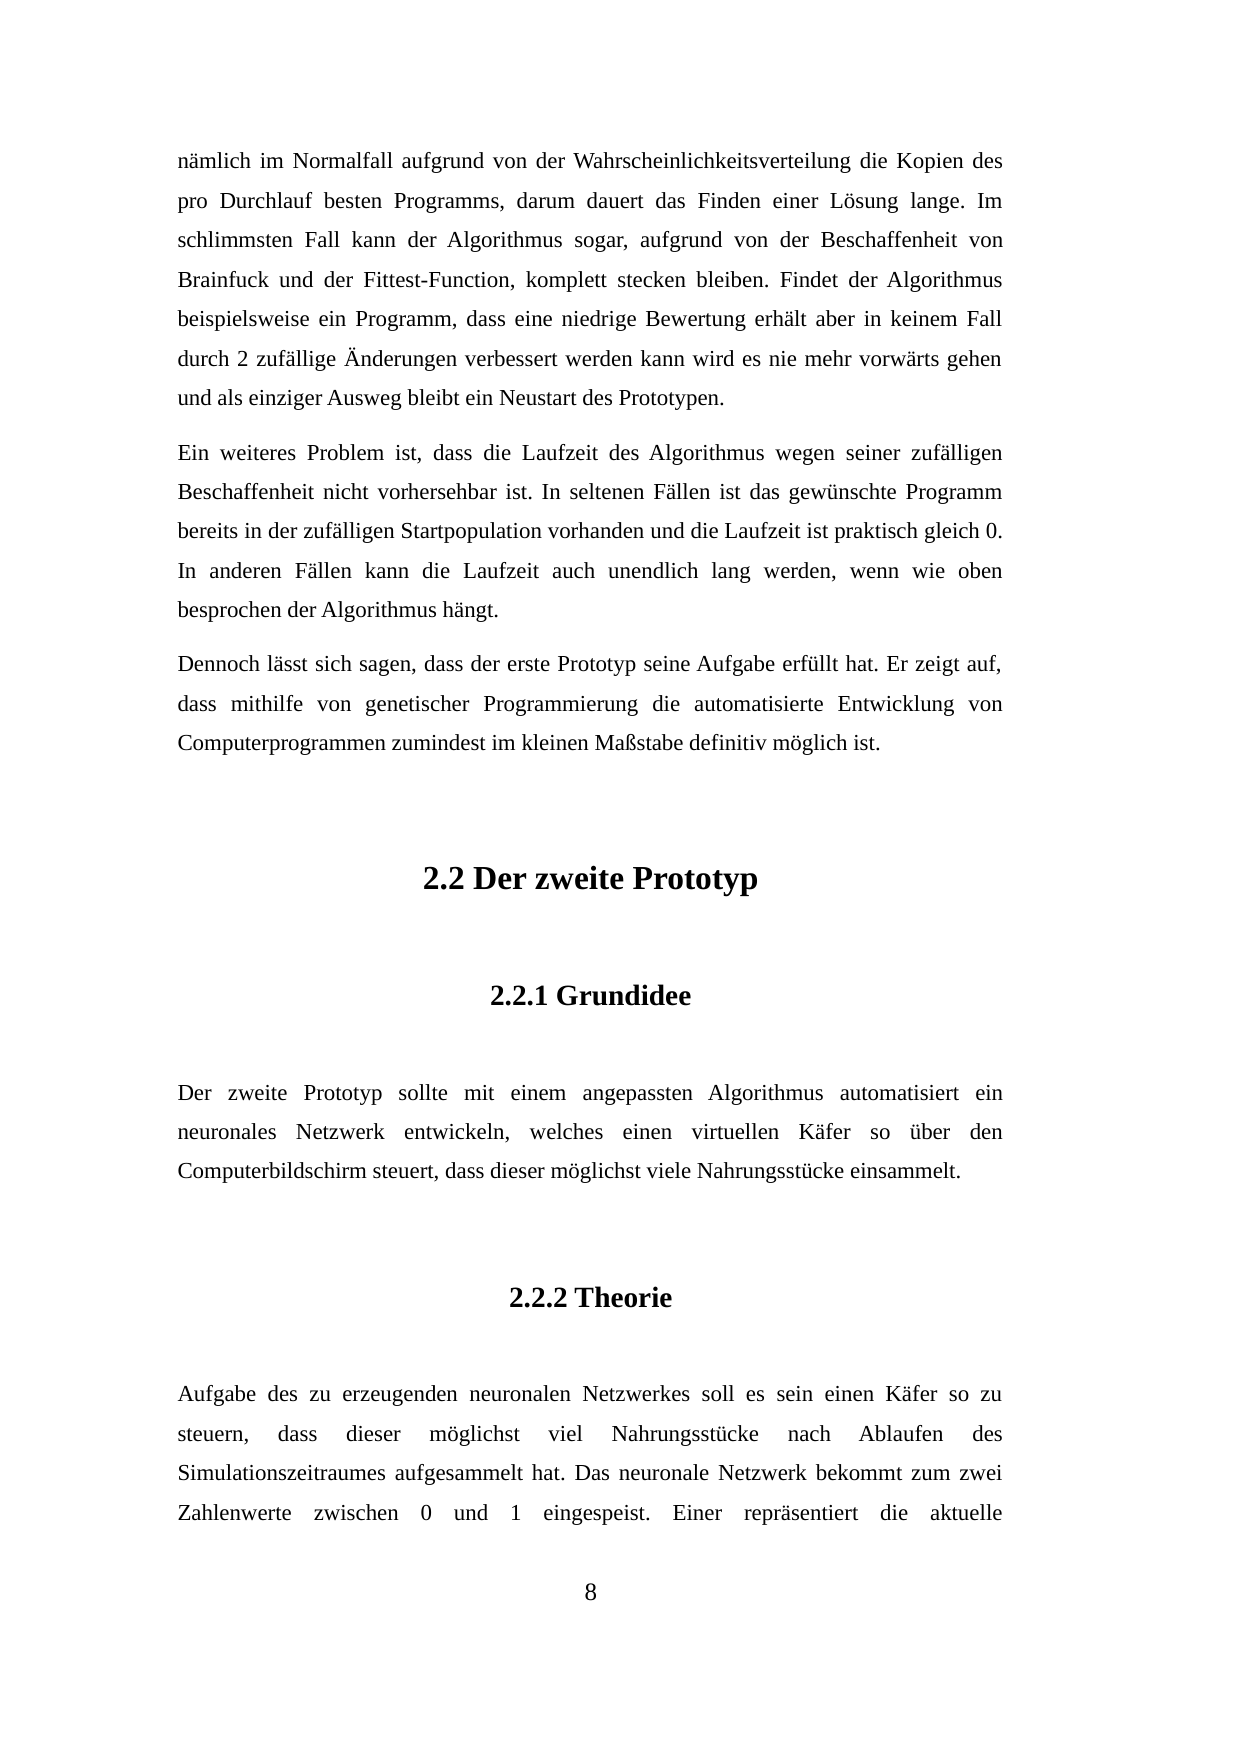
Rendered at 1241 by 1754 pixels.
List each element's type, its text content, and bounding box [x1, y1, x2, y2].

text Der zweite Prototyp sollte mit einem angepassten Algorithmus automatisiert ein neuronales Netzwerk entwickeln, welches einen virtuellen Käfer so über den Computerbildschirm steuert, dass dieser möglichst viele Nahrungsstücke einsammelt. [177, 1078, 1004, 1184]
text Ein weiteres Problem ist, dass die Laufzeit des Algorithmus wegen seiner zufälligen Beschaffenheit nicht vorhersehbar ist. In seltenen Fällen ist das gewünschte Programm bereits in der zufälligen Startpopulation vorhanden und die Laufzeit ist praktisch gleich 0. In anderen Fällen kann die Laufzeit auch unendlich lang werden, wenn wie oben besprochen der Algorithmus hängt. [177, 438, 1004, 623]
subtitle 2.2 Der zweite Prototyp [177, 858, 1004, 897]
text Aufgabe des zu erzeugenden neuronalen Netzwerkes soll es sein einen Käfer so zu steuern, dass dieser möglichst viel Nahrungsstücke nach Ablaufen des Simulationszeitraumes aufgesammelt hat. Das neuronale Netzwerk bekommt zum zwei Zahlenwerte zwischen 0 und 1 eingespeist. Einer repräsentiert die aktuelle [177, 1381, 1004, 1525]
subtitle 2.2.2 Theorie [177, 1280, 1004, 1314]
text nämlich im Normalfall aufgrund von der Wahrscheinlichkeitsverteilung die Kopien des pro Durchlauf besten Programms, darum dauert das Finden einer Lösung lange. Im schlimmsten Fall kann der Algorithmus sogar, aufgrund von der Beschaffenheit von Brainfuck und der Fittest-Function, komplett stecken bleiben. Findet der Algorithmus beispielsweise ein Programm, dass eine niedrige Bewertung erhält aber in keinem Fall durch 2 zufällige Änderungen verbessert werden kann wird es nie mehr vorwärts gehen und als einziger Ausweg bleibt ein Neustart des Prototypen. [177, 148, 1004, 411]
subtitle 2.2.1 Grundidee [177, 978, 1004, 1012]
text Dennoch lässt sich sagen, dass der erste Prototyp seine Aufgabe erfüllt hat. Er zeigt auf, dass mithilfe von genetischer Programmierung die automatisierte Entwicklung von Computerprogrammen zumindest im kleinen Maßstabe definitiv möglich ist. [177, 651, 1004, 756]
